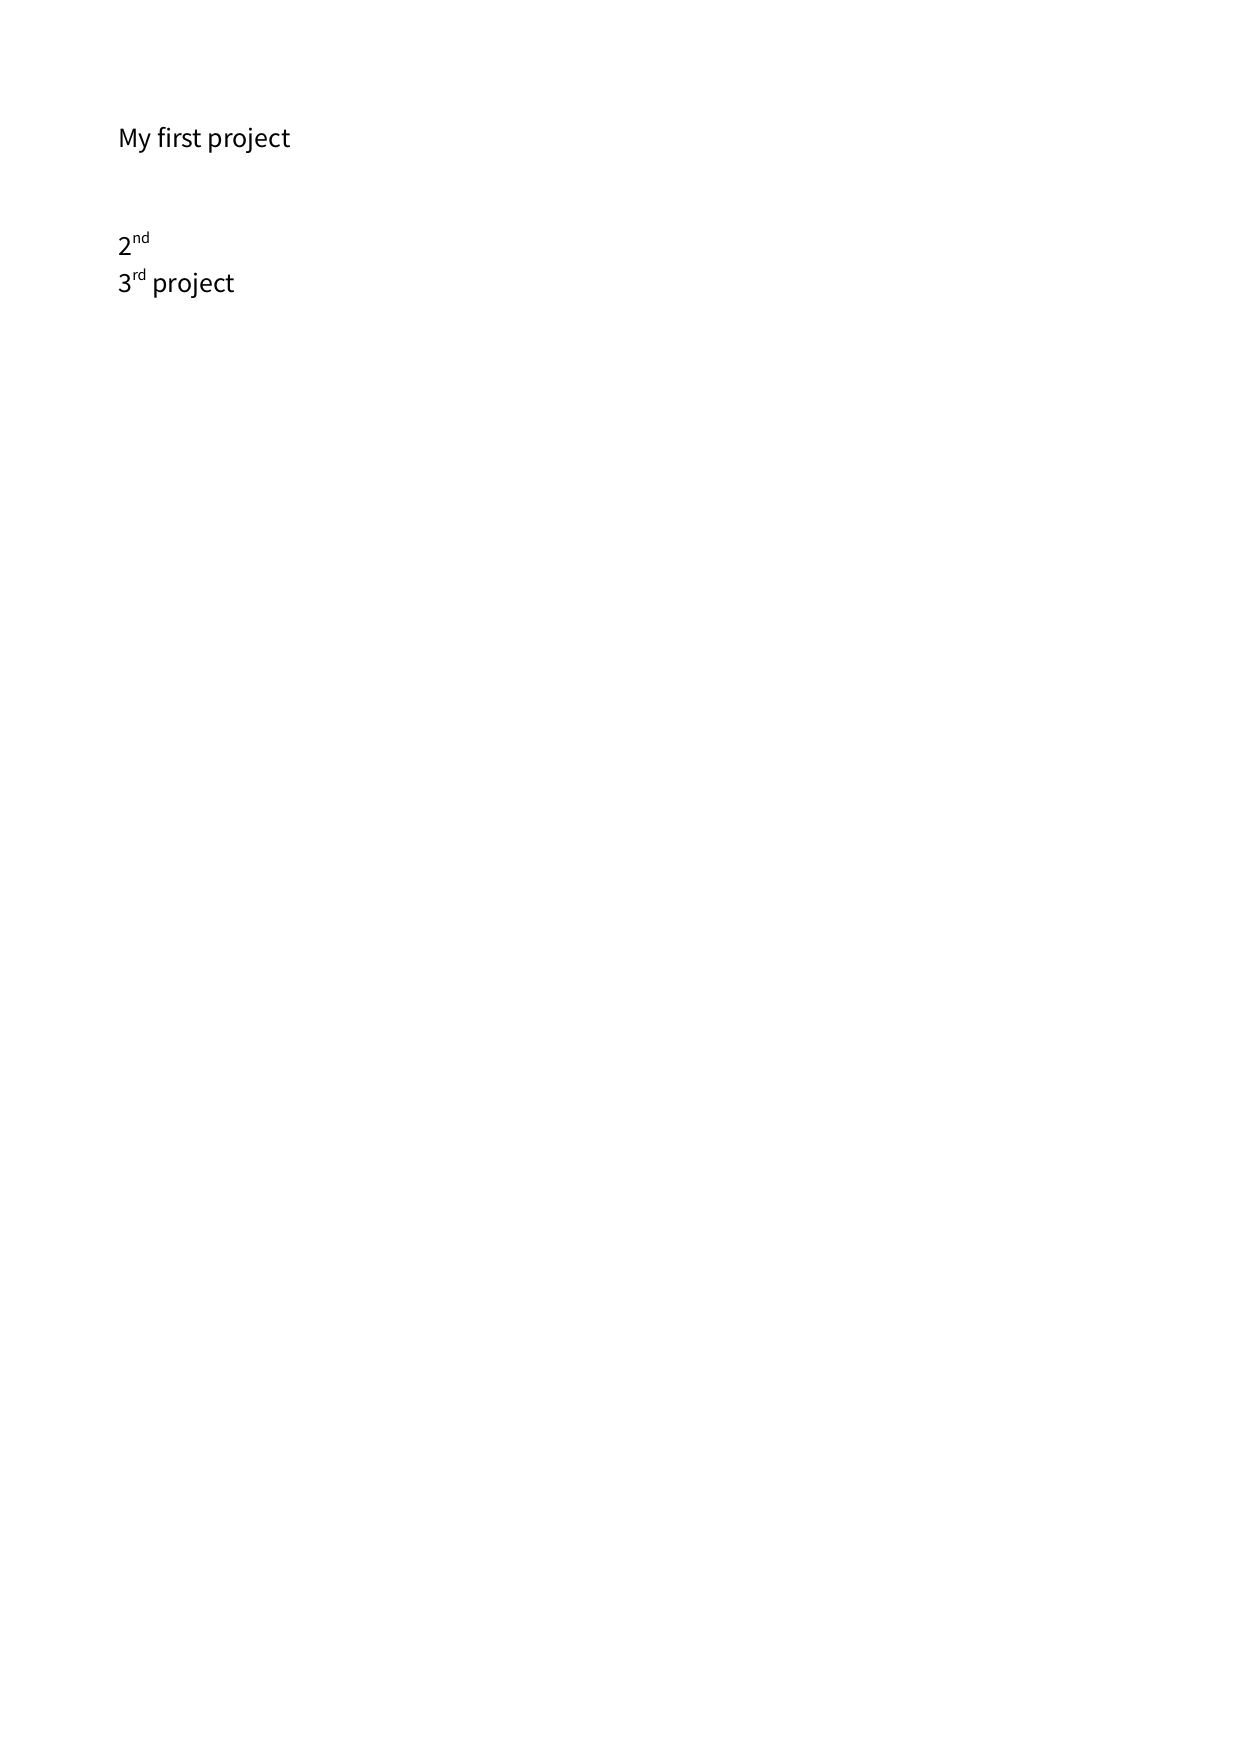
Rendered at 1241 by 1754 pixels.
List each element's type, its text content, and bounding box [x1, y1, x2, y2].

text 2nd [118, 227, 1122, 263]
text 3rd project [118, 263, 1122, 299]
text My first project [118, 118, 1122, 154]
